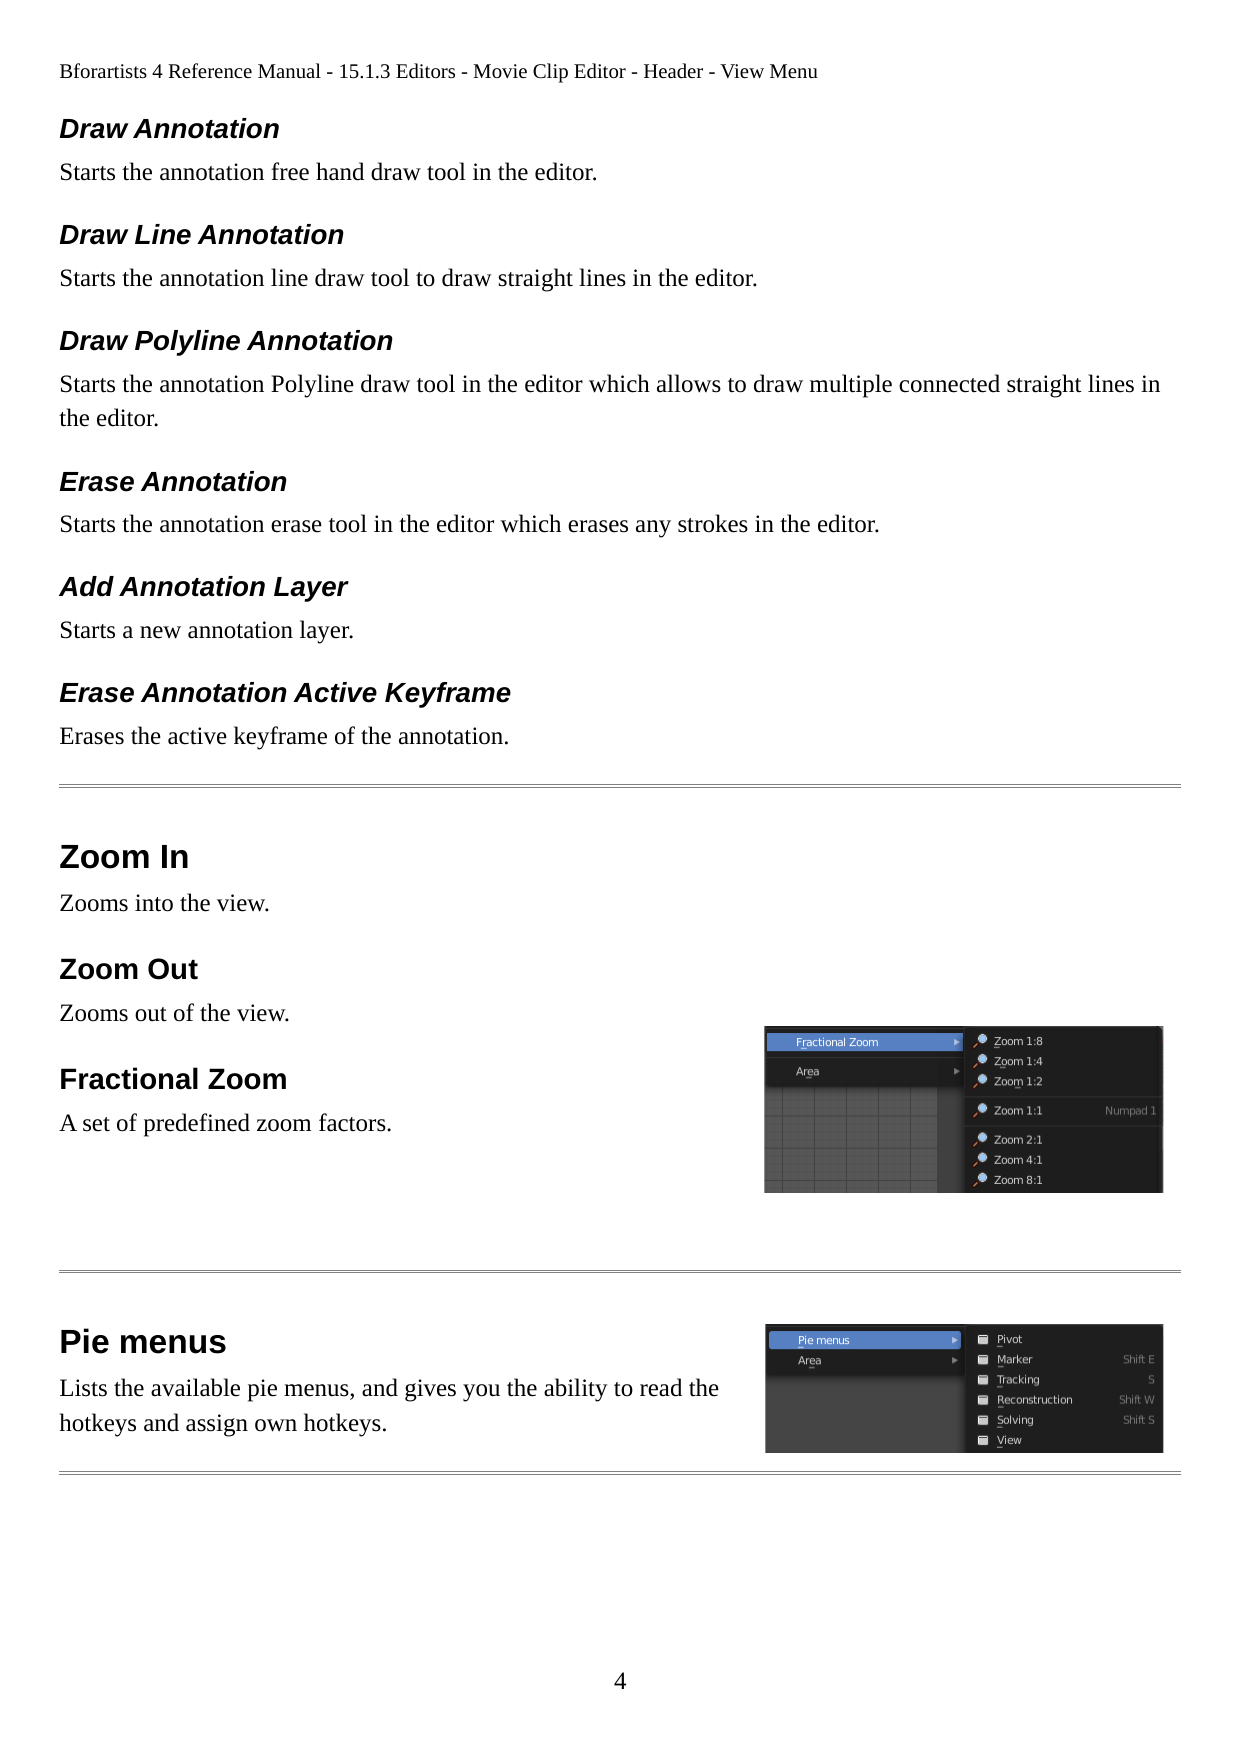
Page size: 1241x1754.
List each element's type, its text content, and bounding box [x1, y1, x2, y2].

text Starts the annotation line draw tool to draw straight lines in the editor. [59, 263, 1181, 292]
subtitle Draw Line Annotation [59, 218, 1181, 250]
text Erases the active keyframe of the annotation. [59, 721, 1181, 750]
text Starts the annotation Polyline draw tool in the editor which allows to draw multiple connected straight lines in the editor. [59, 369, 1181, 432]
subtitle Fractional Zoom [59, 1062, 764, 1096]
subtitle Draw Annotation [59, 113, 1181, 144]
picture [765, 1324, 1164, 1453]
text Zooms into the view. [59, 888, 1181, 917]
subtitle Erase Annotation [59, 465, 1181, 497]
subtitle [1164, 1062, 1181, 1096]
text Lists the available pie menus, and gives you the ability to read the hotkeys and assign own hotkeys. [59, 1373, 765, 1437]
subtitle Draw Polyline Annotation [59, 324, 1181, 356]
text A set of predefined zoom factors. [59, 1108, 764, 1137]
text Starts the annotation free hand draw tool in the editor. [59, 157, 1181, 186]
subtitle Erase Annotation Active Keyframe [59, 677, 1181, 709]
picture [764, 1026, 1164, 1193]
subtitle Zoom Out [59, 952, 1181, 986]
text Starts a new annotation layer. [59, 615, 1181, 644]
subtitle Add Annotation Layer [59, 571, 1181, 603]
text Starts the annotation erase tool in the editor which erases any strokes in the editor. [59, 509, 1181, 538]
subtitle Zoom In [59, 837, 1181, 876]
text Zooms out of the view. [59, 998, 1181, 1027]
subtitle Pie menus [59, 1322, 1181, 1361]
